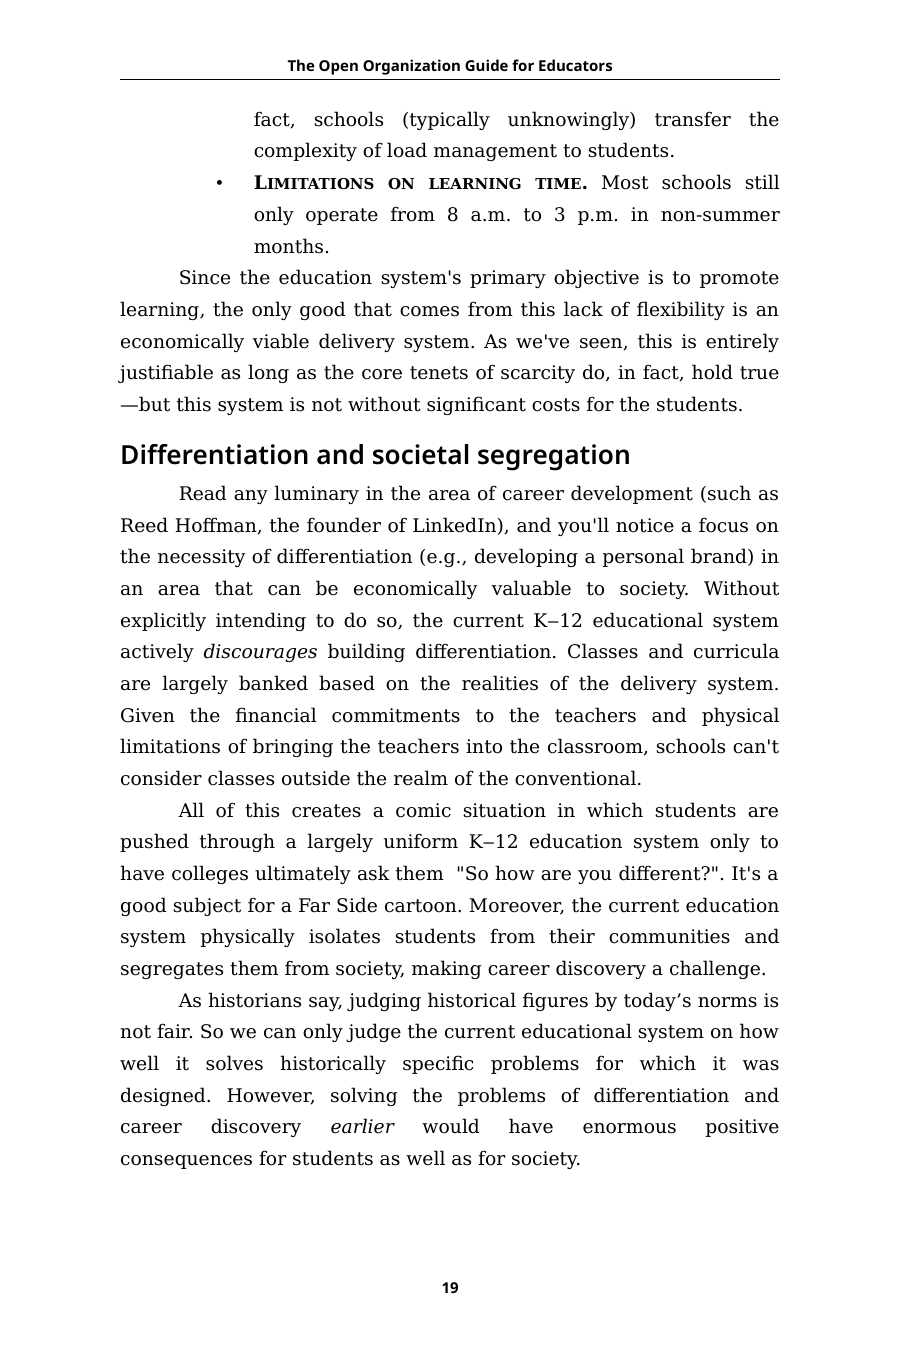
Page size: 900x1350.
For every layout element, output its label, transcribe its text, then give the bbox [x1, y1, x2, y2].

list Limitations on learning time. Most schools still only operate from 8 a.m. to 3 p.m. in non-summer months. [216, 172, 780, 257]
list fact, schools (typically unknowingly) transfer the complexity of load management to students. [216, 109, 780, 162]
text Since the education system's primary objective is to promote learning, the only good that comes from this lack of flexibility is an economically viable delivery system. As we've seen, this is entirely justifiable as long as the core tenets of scarcity do, in fact, hold true—but this system is not without significant costs for the students. [120, 267, 780, 416]
text All of this creates a comic situation in which students are pushed through a largely uniform K‒12 education system only to have colleges ultimately ask them "So how are you different?". It's a good subject for a Far Side cartoon. Moreover, the current education system physically isolates students from their communities and segregates them from society, making career discovery a challenge. [120, 800, 780, 980]
subtitle Differentiation and societal segregation [120, 440, 780, 471]
text Read any luminary in the area of career development (such as Reed Hoffman, the founder of LinkedIn), and you'll notice a focus on the necessity of differentiation (e.g., developing a personal brand) in an area that can be economically valuable to society. Without explicitly intending to do so, the current K‒12 educational system actively discourages building differentiation. Classes and curricula are largely banked based on the realities of the delivery system. Given the financial commitments to the teachers and physical limitations of bringing the teachers into the classroom, schools can't consider classes outside the realm of the conventional. [120, 483, 780, 790]
text As historians say, judging historical figures by today’s norms is not fair. So we can only judge the current educational system on how well it solves historically specific problems for which it was designed. However, solving the problems of differentiation and career discovery earlier would have enormous positive consequences for students as well as for society. [120, 990, 780, 1170]
